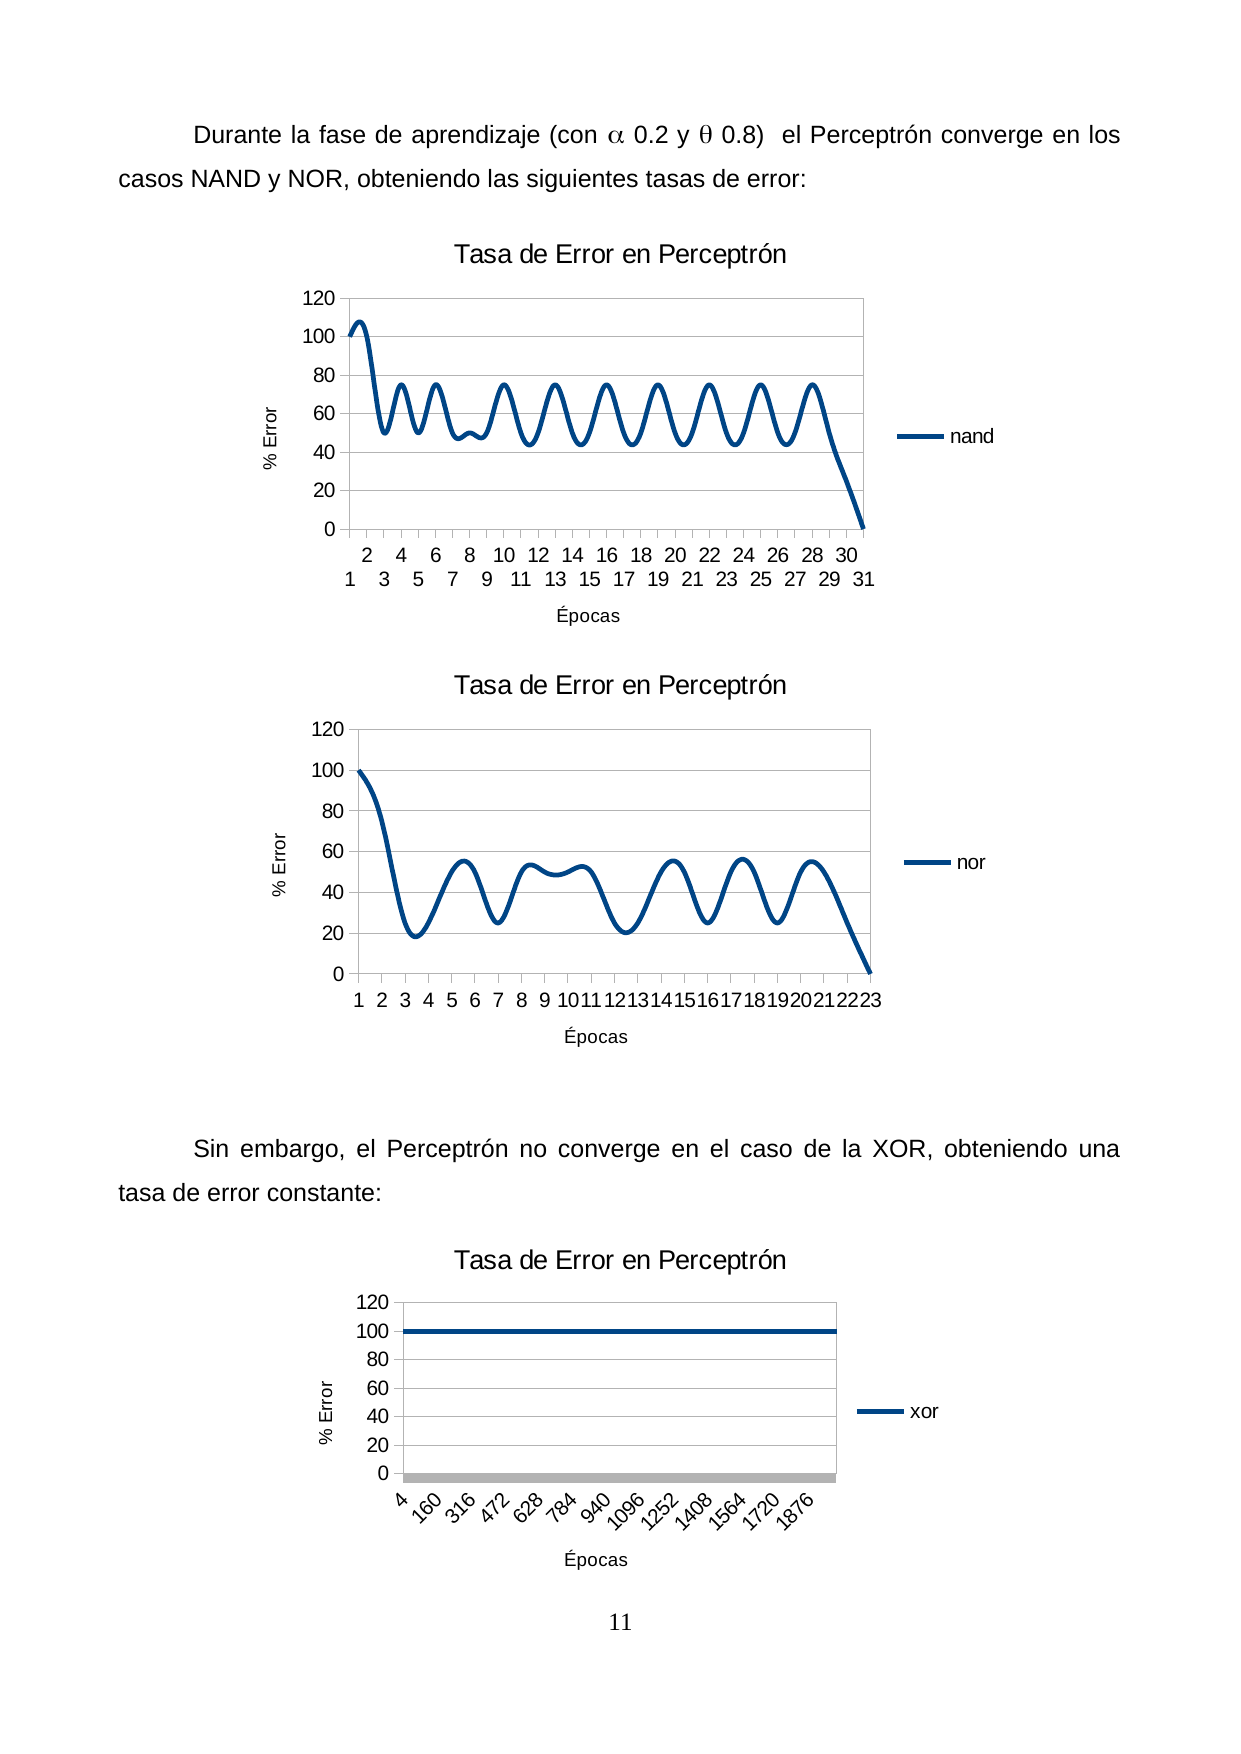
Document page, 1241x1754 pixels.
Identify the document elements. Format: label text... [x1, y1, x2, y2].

subtitle Durante la fase de aprendizaje (con a 0.2 y θ 0.8) el Perceptrón converge en los casos NAND y NOR, obteniendo las siguientes tasas de error: [118, 118, 1122, 193]
subtitle Sin embargo, el Perceptrón no converge en el caso de la XOR, obteniendo una tasa de error constante: [118, 1134, 1122, 1206]
